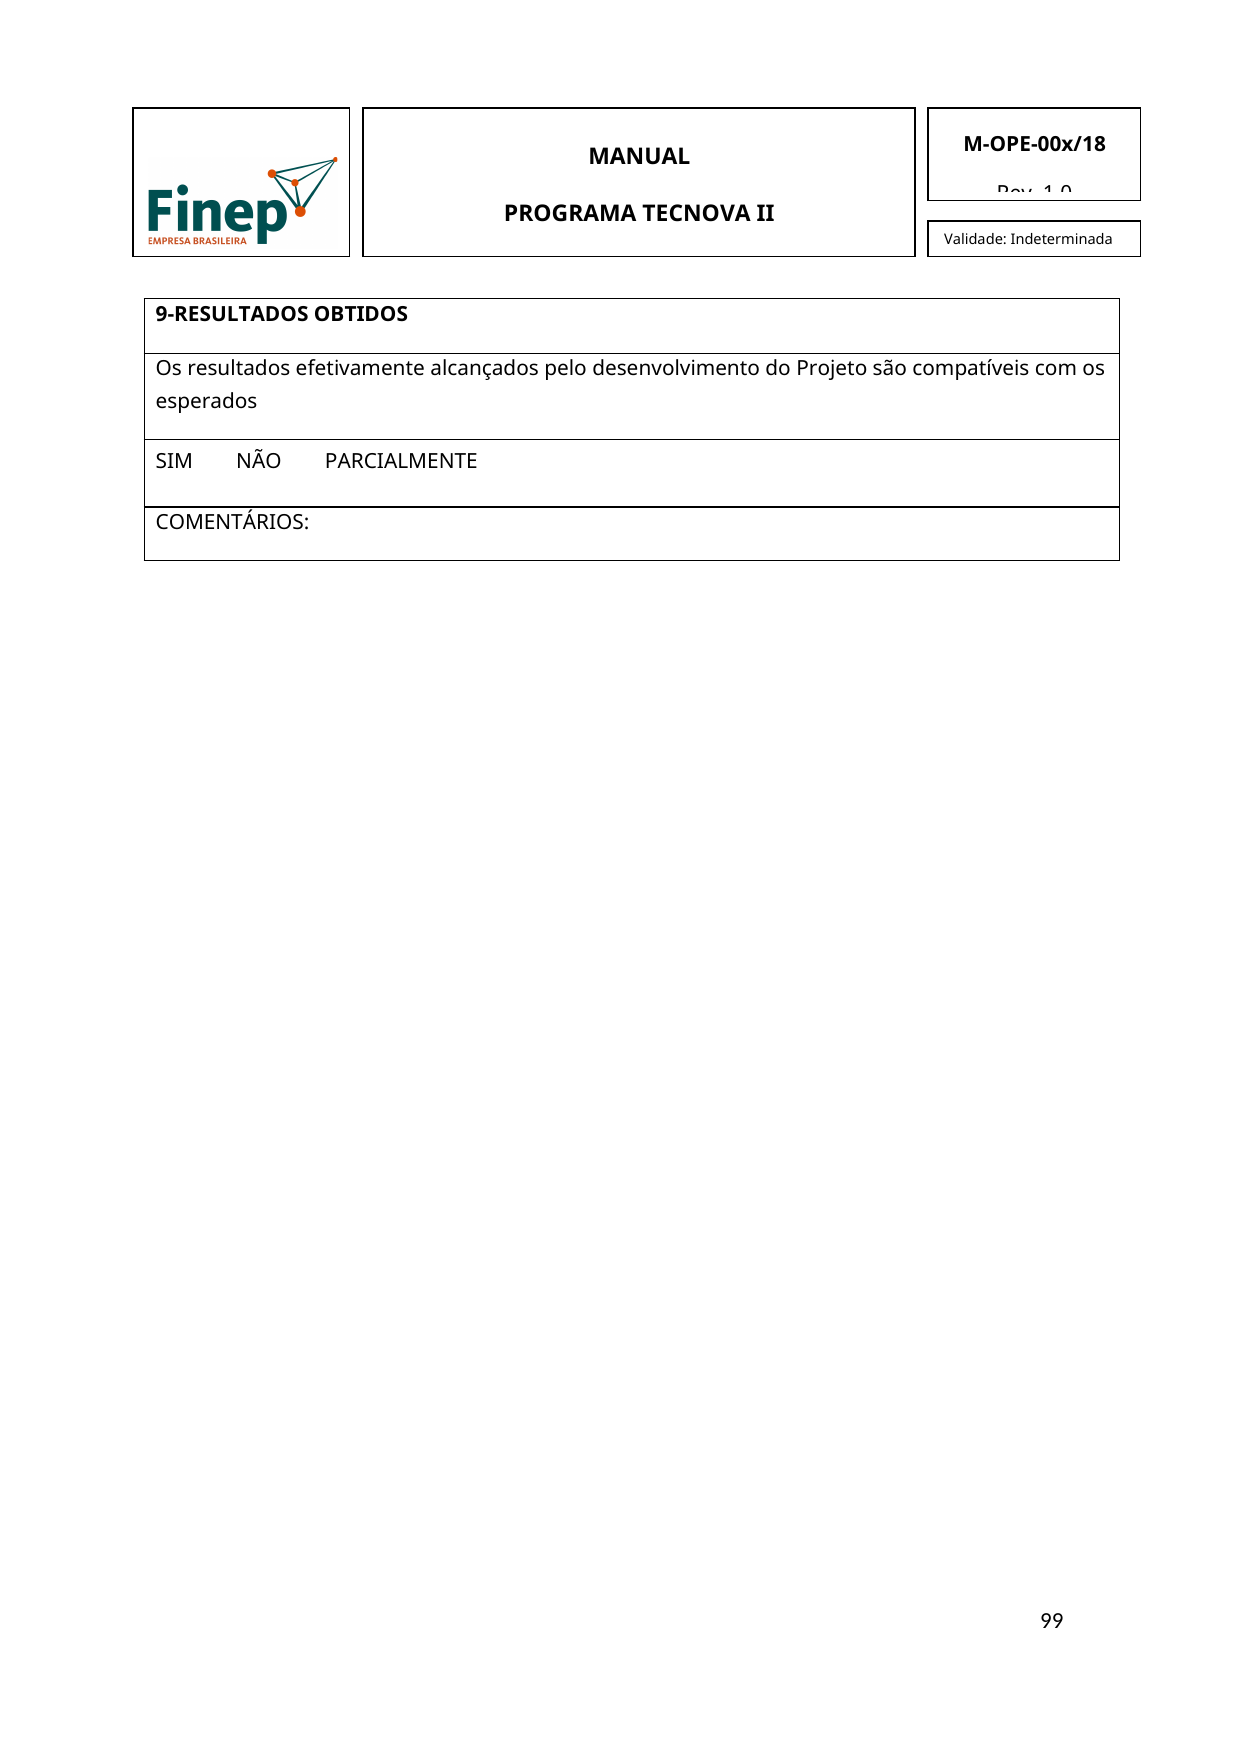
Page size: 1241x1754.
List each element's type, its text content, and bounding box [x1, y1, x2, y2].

table_header 9-RESULTADOS OBTIDOS [145, 299, 1119, 352]
table_cell COMENTÁRIOS: [145, 508, 1119, 560]
table_cell Os resultados efetivamente alcançados pelo desenvolvimento do Projeto são compatíveis com os esperados [145, 354, 1119, 439]
table_cell SIM NÃO PARCIALMENTE [145, 440, 1119, 506]
